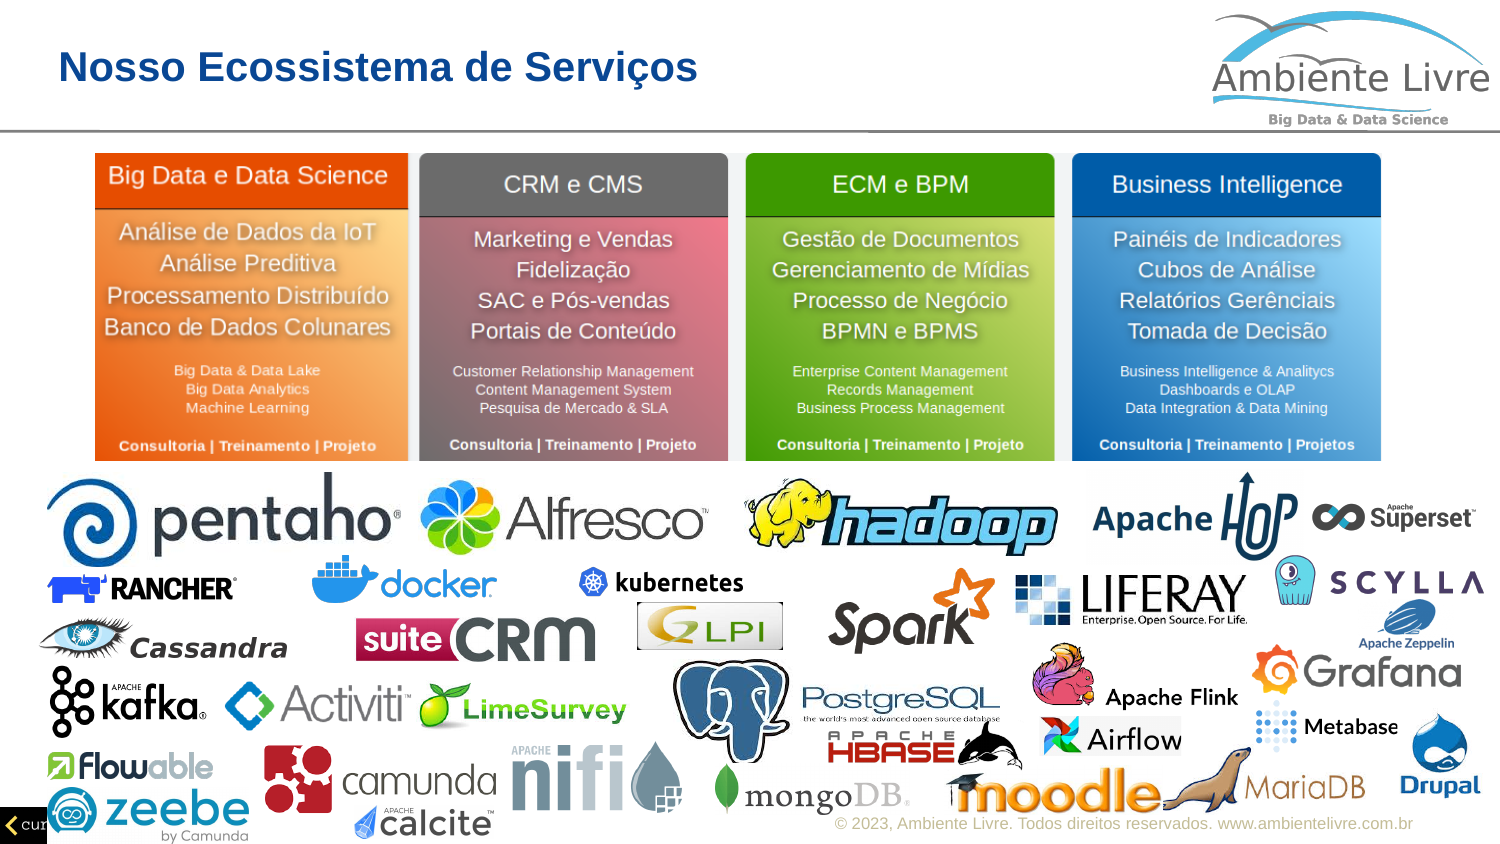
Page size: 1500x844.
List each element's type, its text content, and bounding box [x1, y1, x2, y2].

picture [47, 752, 213, 780]
picture [826, 566, 996, 655]
picture [578, 566, 744, 597]
picture [1212, 11, 1489, 127]
picture [95, 153, 1382, 461]
picture [229, 804, 243, 810]
picture [53, 793, 91, 827]
title Nosso Ecossistema de Serviços [43, 8, 1127, 129]
picture [1311, 501, 1477, 532]
picture [47, 787, 66, 806]
picture [354, 617, 596, 662]
picture [35, 614, 303, 745]
picture [224, 469, 1488, 839]
picture [47, 574, 237, 603]
picture [47, 472, 709, 603]
picture [0, 787, 249, 844]
picture [744, 478, 1058, 556]
picture [637, 602, 783, 650]
